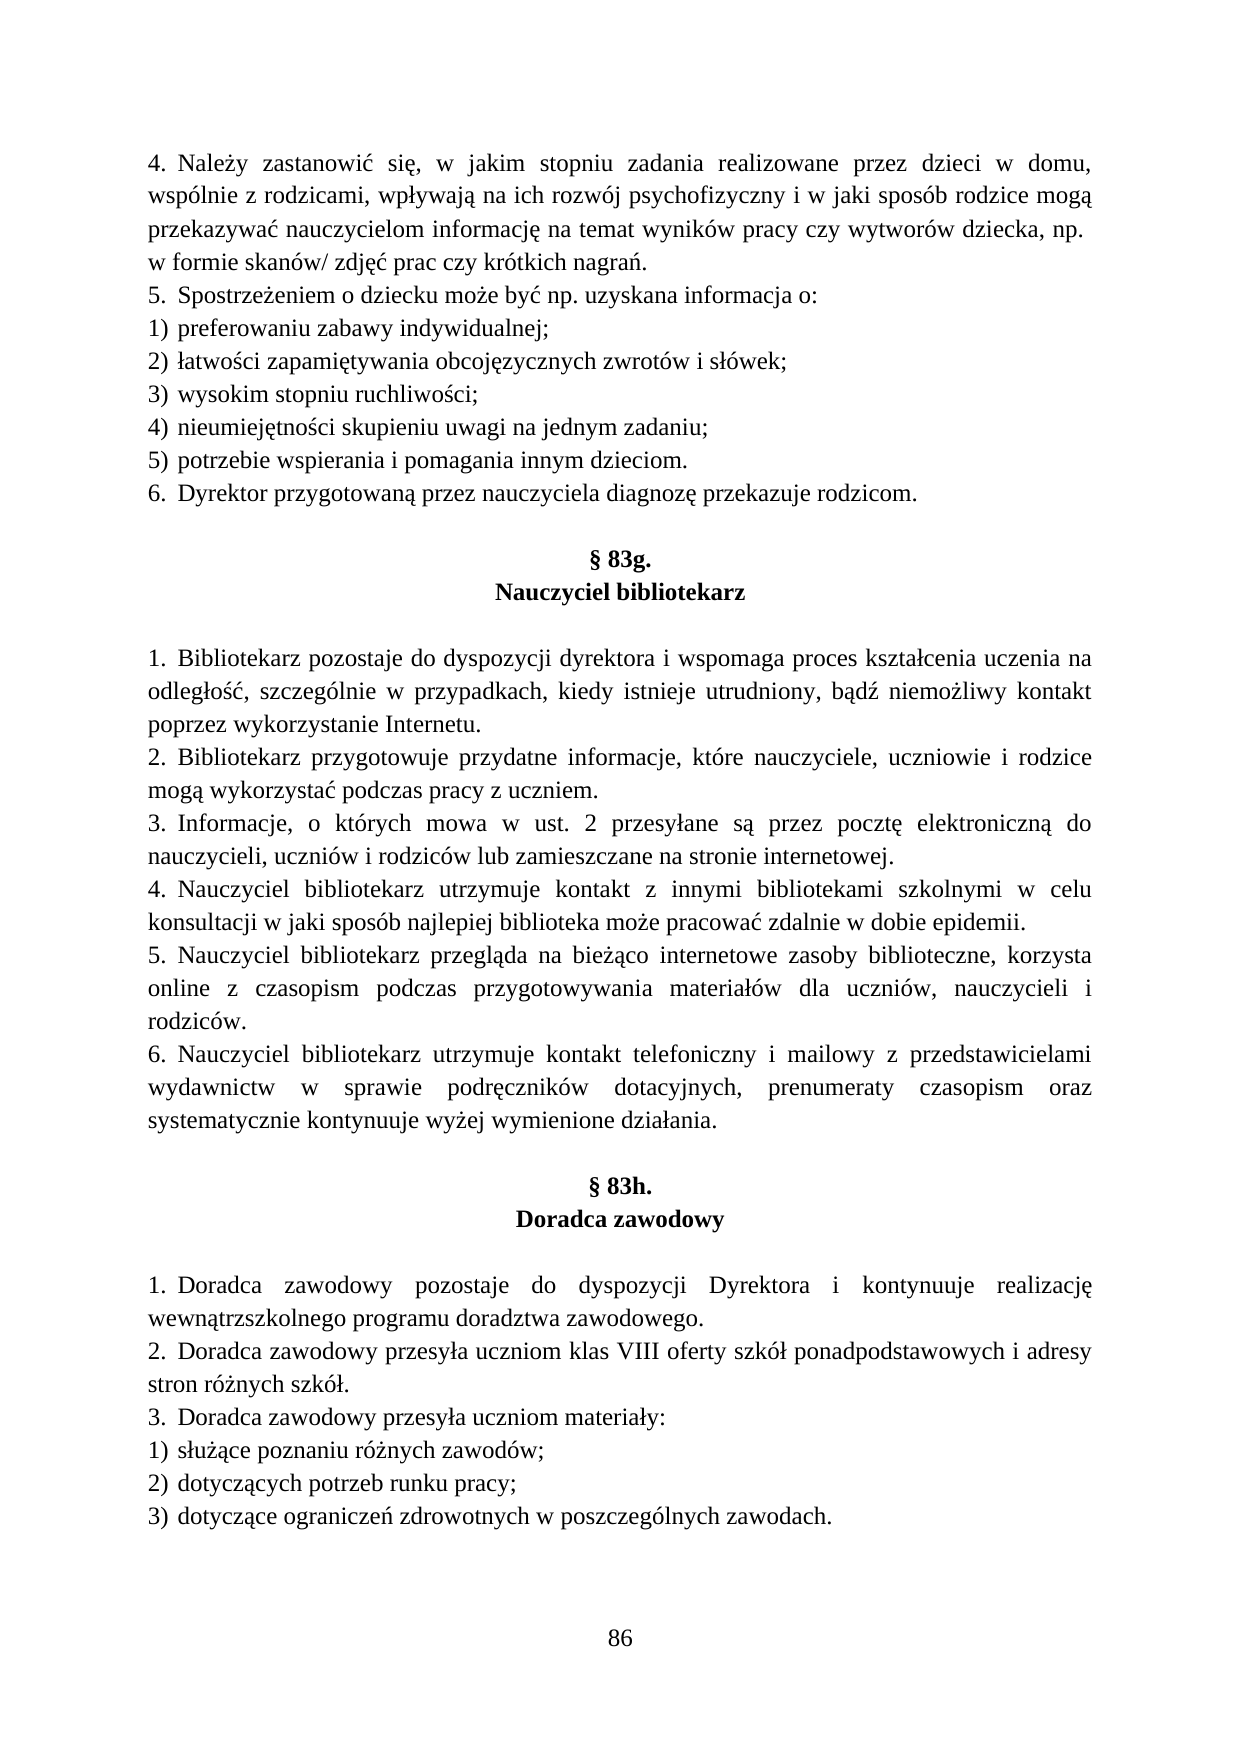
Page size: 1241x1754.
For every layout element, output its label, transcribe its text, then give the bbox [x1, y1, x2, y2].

list Doradca zawodowy przesyła uczniom klas VIII oferty szkół ponadpodstawowych i adresy stron różnych szkół. [148, 1336, 1093, 1398]
text § 83g. [148, 544, 1093, 573]
list Nauczyciel bibliotekarz utrzymuje kontakt z innymi bibliotekami szkolnymi w celu konsultacji w jaki sposób najlepiej biblioteka może pracować zdalnie w dobie epidemii. [148, 874, 1093, 936]
list wysokim stopniu ruchliwości; [148, 379, 1093, 407]
subtitle Nauczyciel bibliotekarz [148, 577, 1093, 606]
list Bibliotekarz pozostaje do dyspozycji dyrektora i wspomaga proces kształcenia uczenia na odległość, szczególnie w przypadkach, kiedy istnieje utrudniony, bądź niemożliwy kontakt poprzez wykorzystanie Internetu. [148, 643, 1093, 738]
list Informacje, o których mowa w ust. 2 przesyłane są przez pocztę elektroniczną do nauczycieli, uczniów i rodziców lub zamieszczane na stronie internetowej. [148, 808, 1093, 870]
subtitle Doradca zawodowy [148, 1204, 1093, 1233]
list łatwości zapamiętywania obcojęzycznych zwrotów i słówek; [148, 346, 1093, 374]
list dotyczące ograniczeń zdrowotnych w poszczególnych zawodach. [148, 1501, 1093, 1530]
list Nauczyciel bibliotekarz utrzymuje kontakt telefoniczny i mailowy z przedstawicielami wydawnictw w sprawie podręczników dotacyjnych, prenumeraty czasopism oraz systematycznie kontynuuje wyżej wymienione działania. [148, 1039, 1093, 1134]
list nieumiejętności skupieniu uwagi na jednym zadaniu; [148, 412, 1093, 441]
list potrzebie wspierania i pomagania innym dzieciom. [148, 445, 1093, 473]
list preferowaniu zabawy indywidualnej; [148, 313, 1093, 341]
list Bibliotekarz przygotowuje przydatne informacje, które nauczyciele, uczniowie i rodzice mogą wykorzystać podczas pracy z uczniem. [148, 742, 1093, 804]
list Doradca zawodowy przesyła uczniom materiały: [148, 1402, 1093, 1431]
list Nauczyciel bibliotekarz przegląda na bieżąco internetowe zasoby biblioteczne, korzysta online z czasopism podczas przygotowywania materiałów dla uczniów, nauczycieli i rodziców. [148, 940, 1093, 1035]
list Spostrzeżeniem o dziecku może być np. uzyskana informacja o: [148, 280, 1093, 308]
list dotyczących potrzeb runku pracy; [148, 1468, 1093, 1497]
list Doradca zawodowy pozostaje do dyspozycji Dyrektora i kontynuuje realizację wewnątrzszkolnego programu doradztwa zawodowego. [148, 1270, 1093, 1332]
list Dyrektor przygotowaną przez nauczyciela diagnozę przekazuje rodzicom. [148, 478, 1093, 507]
list służące poznaniu różnych zawodów; [148, 1435, 1093, 1464]
list Należy zastanowić się, w jakim stopniu zadania realizowane przez dzieci w domu, wspólnie z rodzicami, wpływają na ich rozwój psychofizyczny i w jaki sposób rodzice mogą przekazywać nauczycielom informację na temat wyników pracy czy wytworów dziecka, np. w formie skanów/ zdjęć prac czy krótkich nagrań. [148, 148, 1093, 275]
text § 83h. [148, 1171, 1093, 1200]
